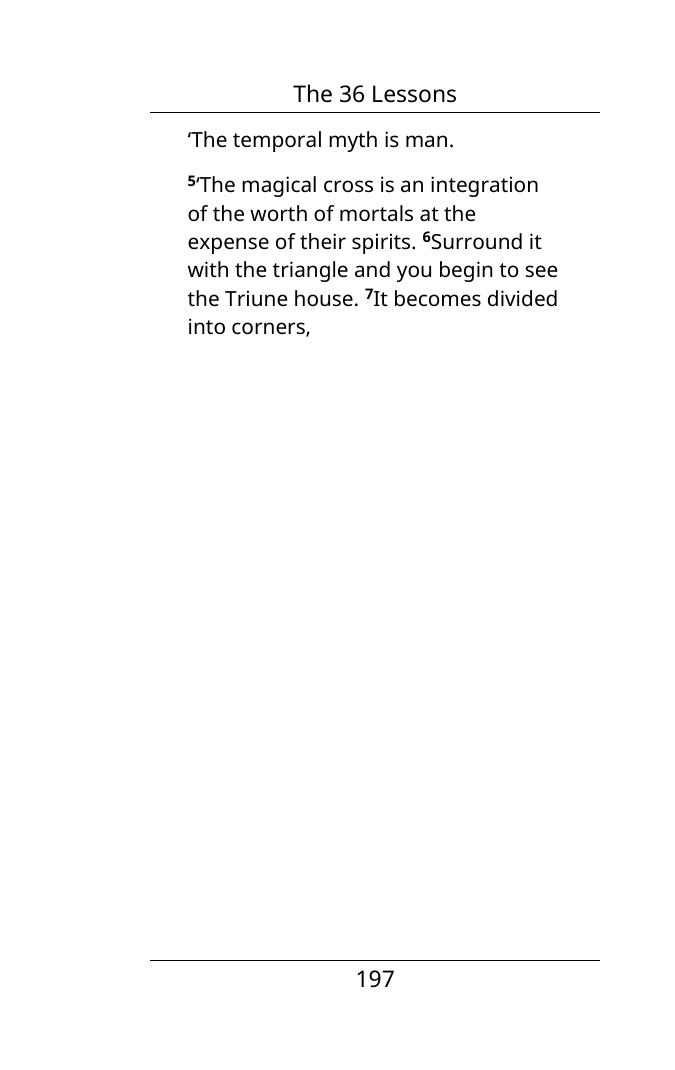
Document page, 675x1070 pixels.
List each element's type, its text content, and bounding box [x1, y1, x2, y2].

text ‘The temporal myth is man. [187, 125, 562, 153]
text 5‘The magical cross is an integration of the worth of mortals at the expense of their spirits. 6Surround it with the triangle and you begin to see the Triune house. 7It becomes divided into corners, [187, 170, 562, 341]
